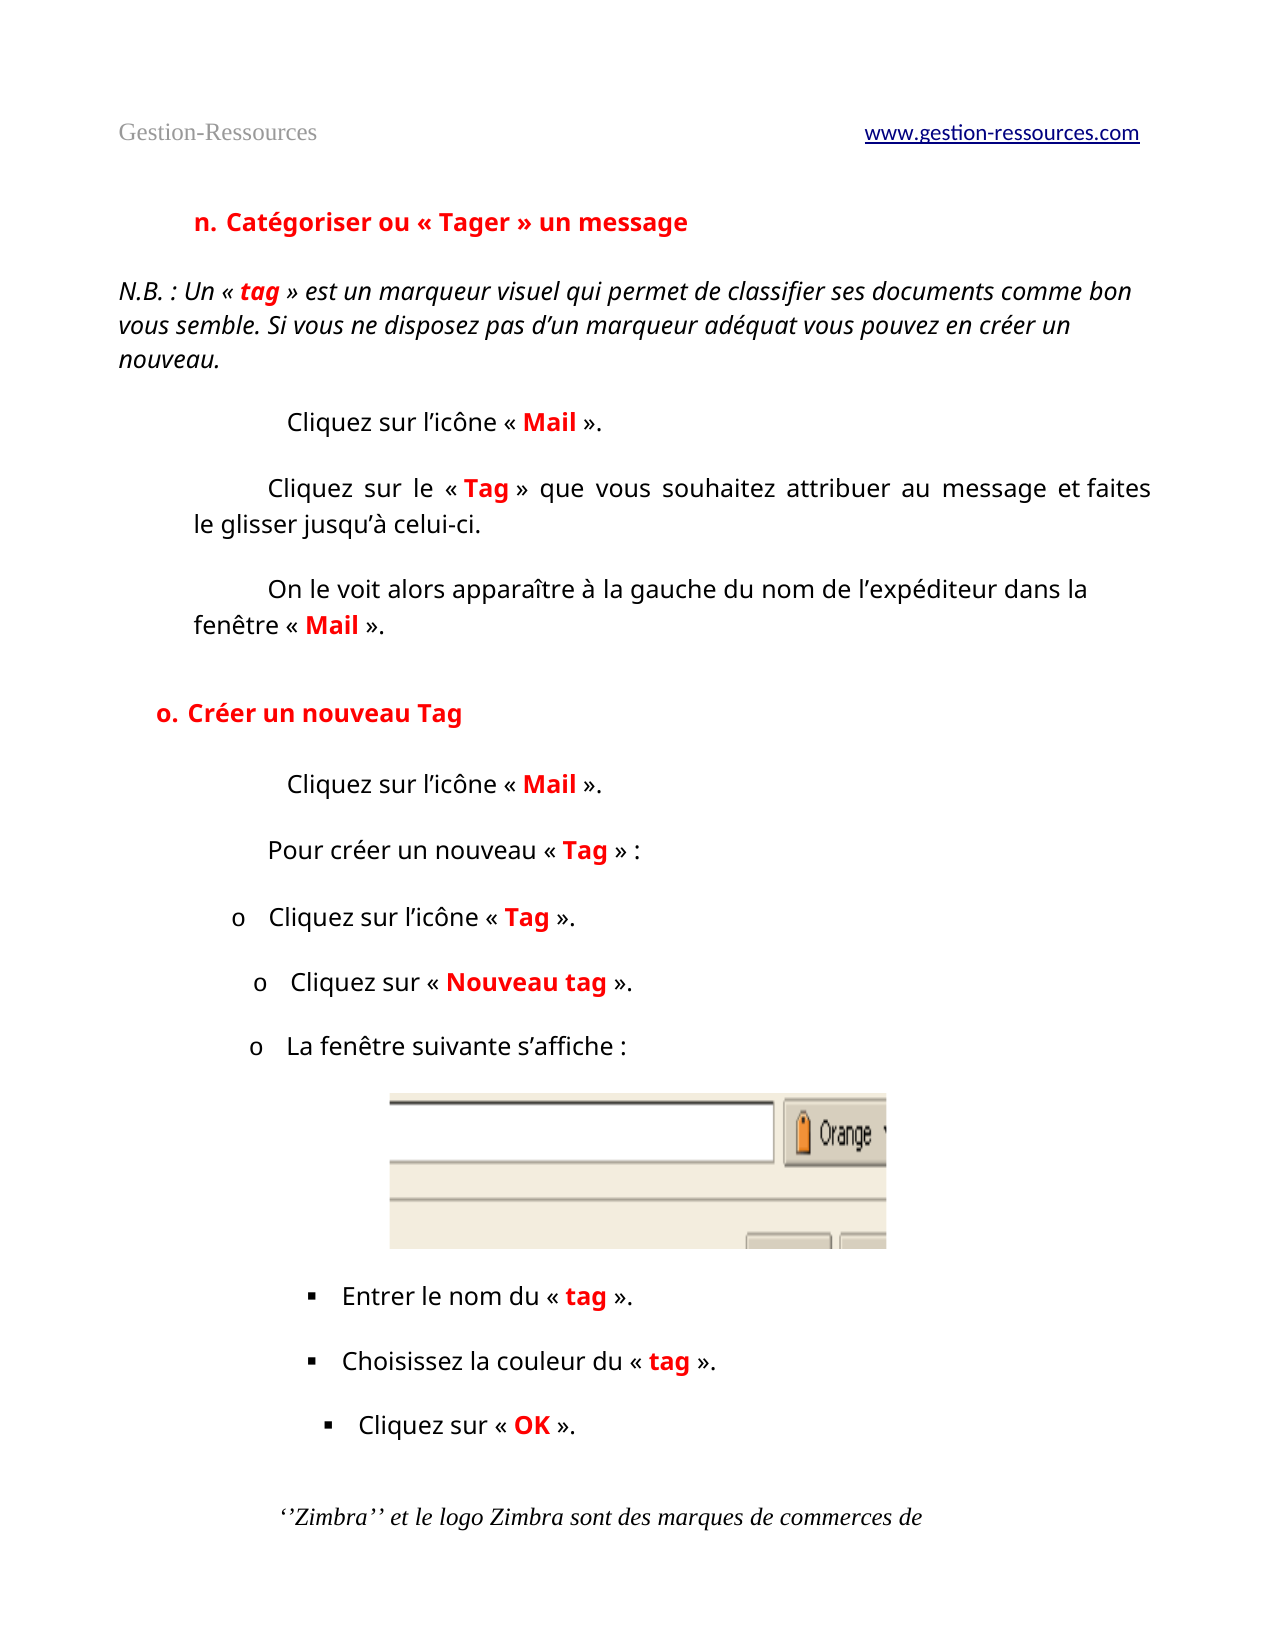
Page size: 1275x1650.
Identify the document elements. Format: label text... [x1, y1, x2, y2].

text On le voit alors apparaître à la gauche du nom de l’expéditeur dans la fenêtre « Mail ». [193, 571, 1164, 642]
text Cliquez sur l’icône « Mail ». [263, 766, 625, 800]
text N.B. : Un « tag » est un marqueur visuel qui permet de classifier ses documents comme bon vous semble. Si vous ne disposez pas d’un marqueur adéquat vous pouvez en créer un nouveau. [118, 273, 1145, 376]
text o. Créer un nouveau Tag [156, 696, 1171, 730]
text o Cliquez sur l’icône « Tag ». [231, 900, 1171, 934]
text  Cliquez sur « OK ». [302, 1408, 596, 1442]
text  Choisissez la couleur du « tag ». [306, 1343, 1171, 1377]
text Pour créer un nouveau « Tag » : [267, 833, 1171, 867]
text Cliquez sur l’icône « Mail ». [263, 404, 625, 438]
text  Entrer le nom du « tag ». [306, 1279, 1171, 1313]
text Cliquez sur le « Tag » que vous souhaitez attribuer au message et faites le glisser jusqu’à celui-ci. [193, 471, 1163, 541]
text o Cliquez sur « Nouveau tag ». [226, 964, 659, 998]
text o La fenêtre suivante s’affiche : [227, 1029, 648, 1063]
text n. Catégoriser ou « Tager » un message [152, 204, 729, 238]
